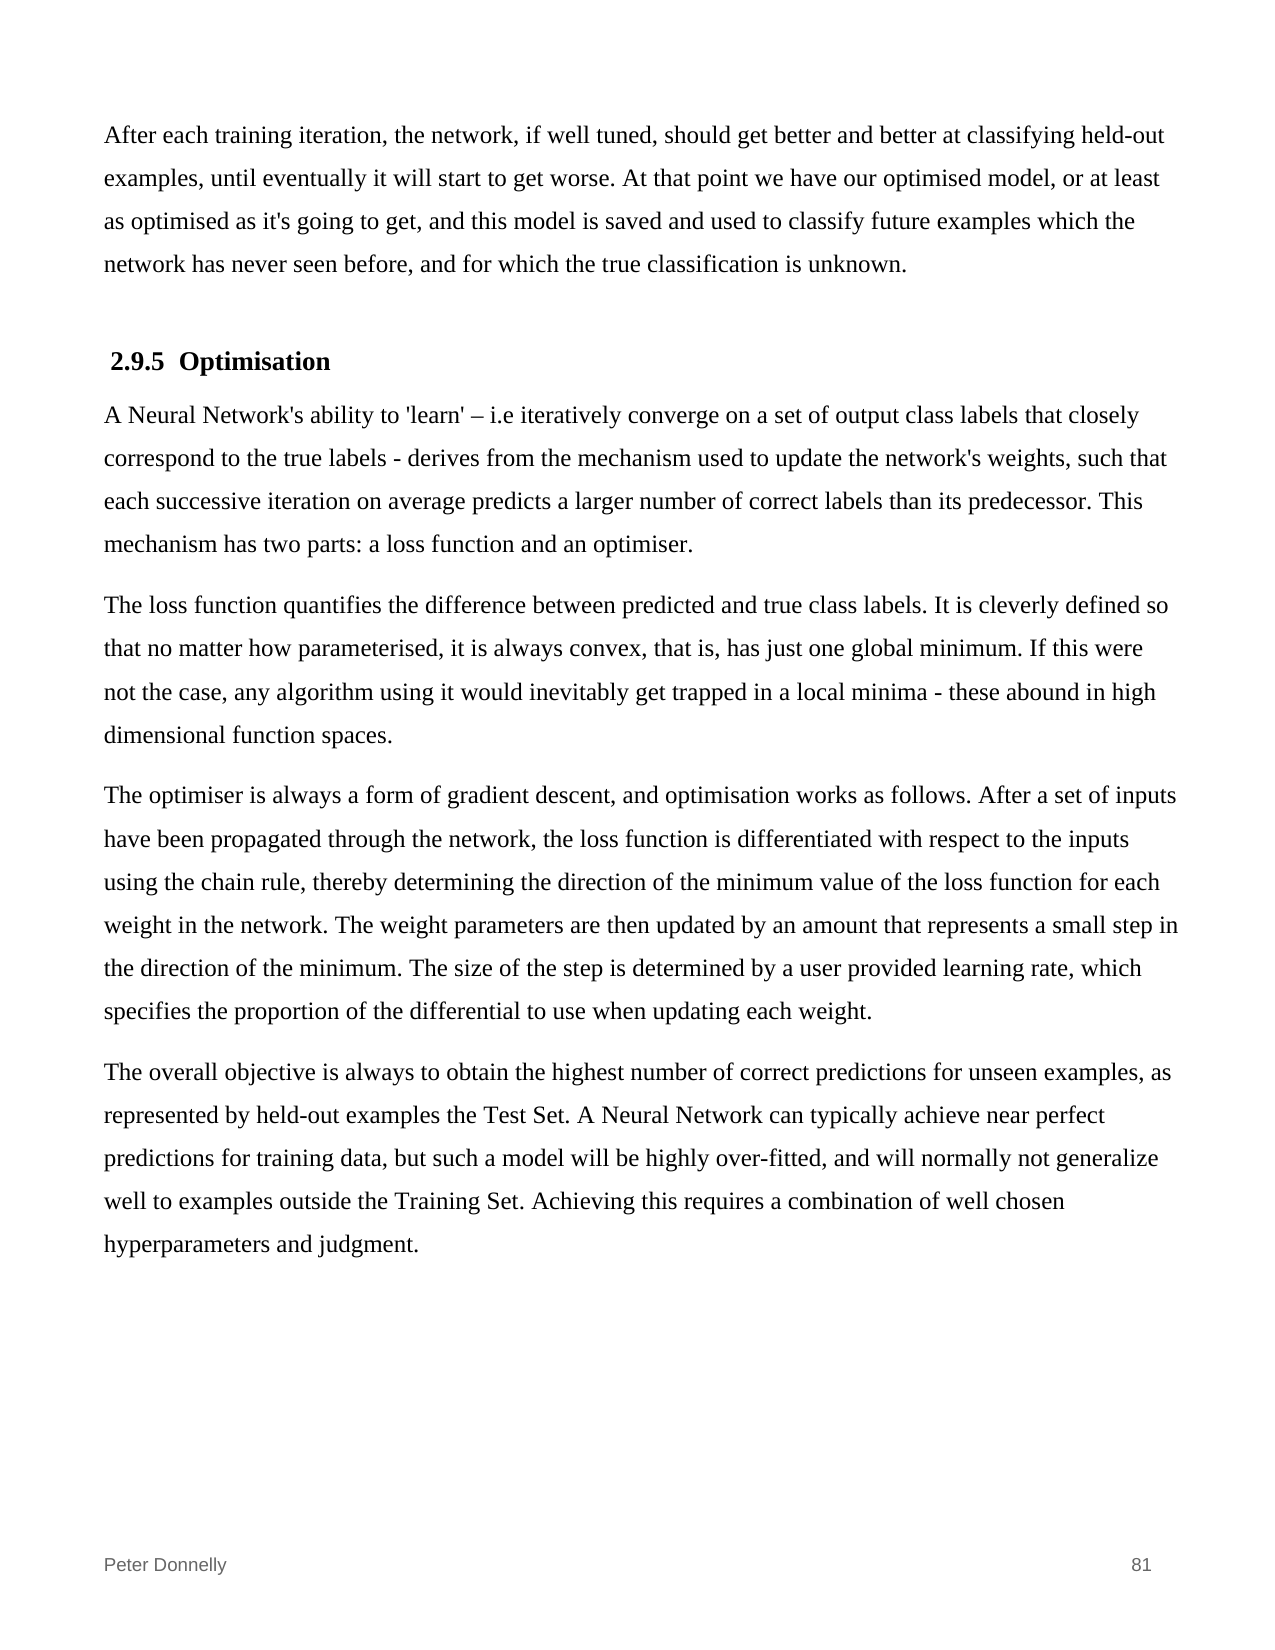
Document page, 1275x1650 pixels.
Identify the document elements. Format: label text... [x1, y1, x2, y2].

text After each training iteration, the network, if well tuned, should get better and better at classifying held-out examples, until eventually it will start to get worse. At that point we have our optimised model, or at least as optimised as it's going to get, and this model is saved and used to classify future examples which the network has never seen before, and for which the true classification is unknown. [103, 120, 1181, 278]
text The optimiser is always a form of gradient descent, and optimisation works as follows. After a set of inputs have been propagated through the network, the loss function is differentiated with respect to the inputs using the chain rule, thereby determining the direction of the minimum value of the loss function for each weight in the network. The weight parameters are then updated by an amount that represents a small step in the direction of the minimum. The size of the step is determined by a user provided learning rate, which specifies the proportion of the differential to use when updating each weight. [103, 781, 1181, 1025]
text The loss function quantifies the difference between predicted and true class labels. It is cleverly defined so that no matter how parameterised, it is always convex, that is, has just one global minimum. If this were not the case, any algorithm using it would inevitably get trapped in a local minima - these abound in high dimensional function spaces. [103, 590, 1181, 748]
text The overall objective is always to obtain the highest number of correct predictions for unseen examples, as represented by held-out examples the Test Set. A Neural Network can typically achieve near perfect predictions for training data, but such a model will be highly over-fitted, and will normally not generalize well to examples outside the Training Set. Achieving this requires a combination of well chosen hyperparameters and judgment. [103, 1057, 1181, 1258]
subtitle Optimisation [103, 345, 1181, 377]
text A Neural Network's ability to 'learn' – i.e iteratively converge on a set of output class labels that closely correspond to the true labels - derives from the mechanism used to update the network's weights, such that each successive iteration on average predicts a larger number of correct labels than its predecessor. This mechanism has two parts: a loss function and an optimiser. [103, 400, 1181, 558]
